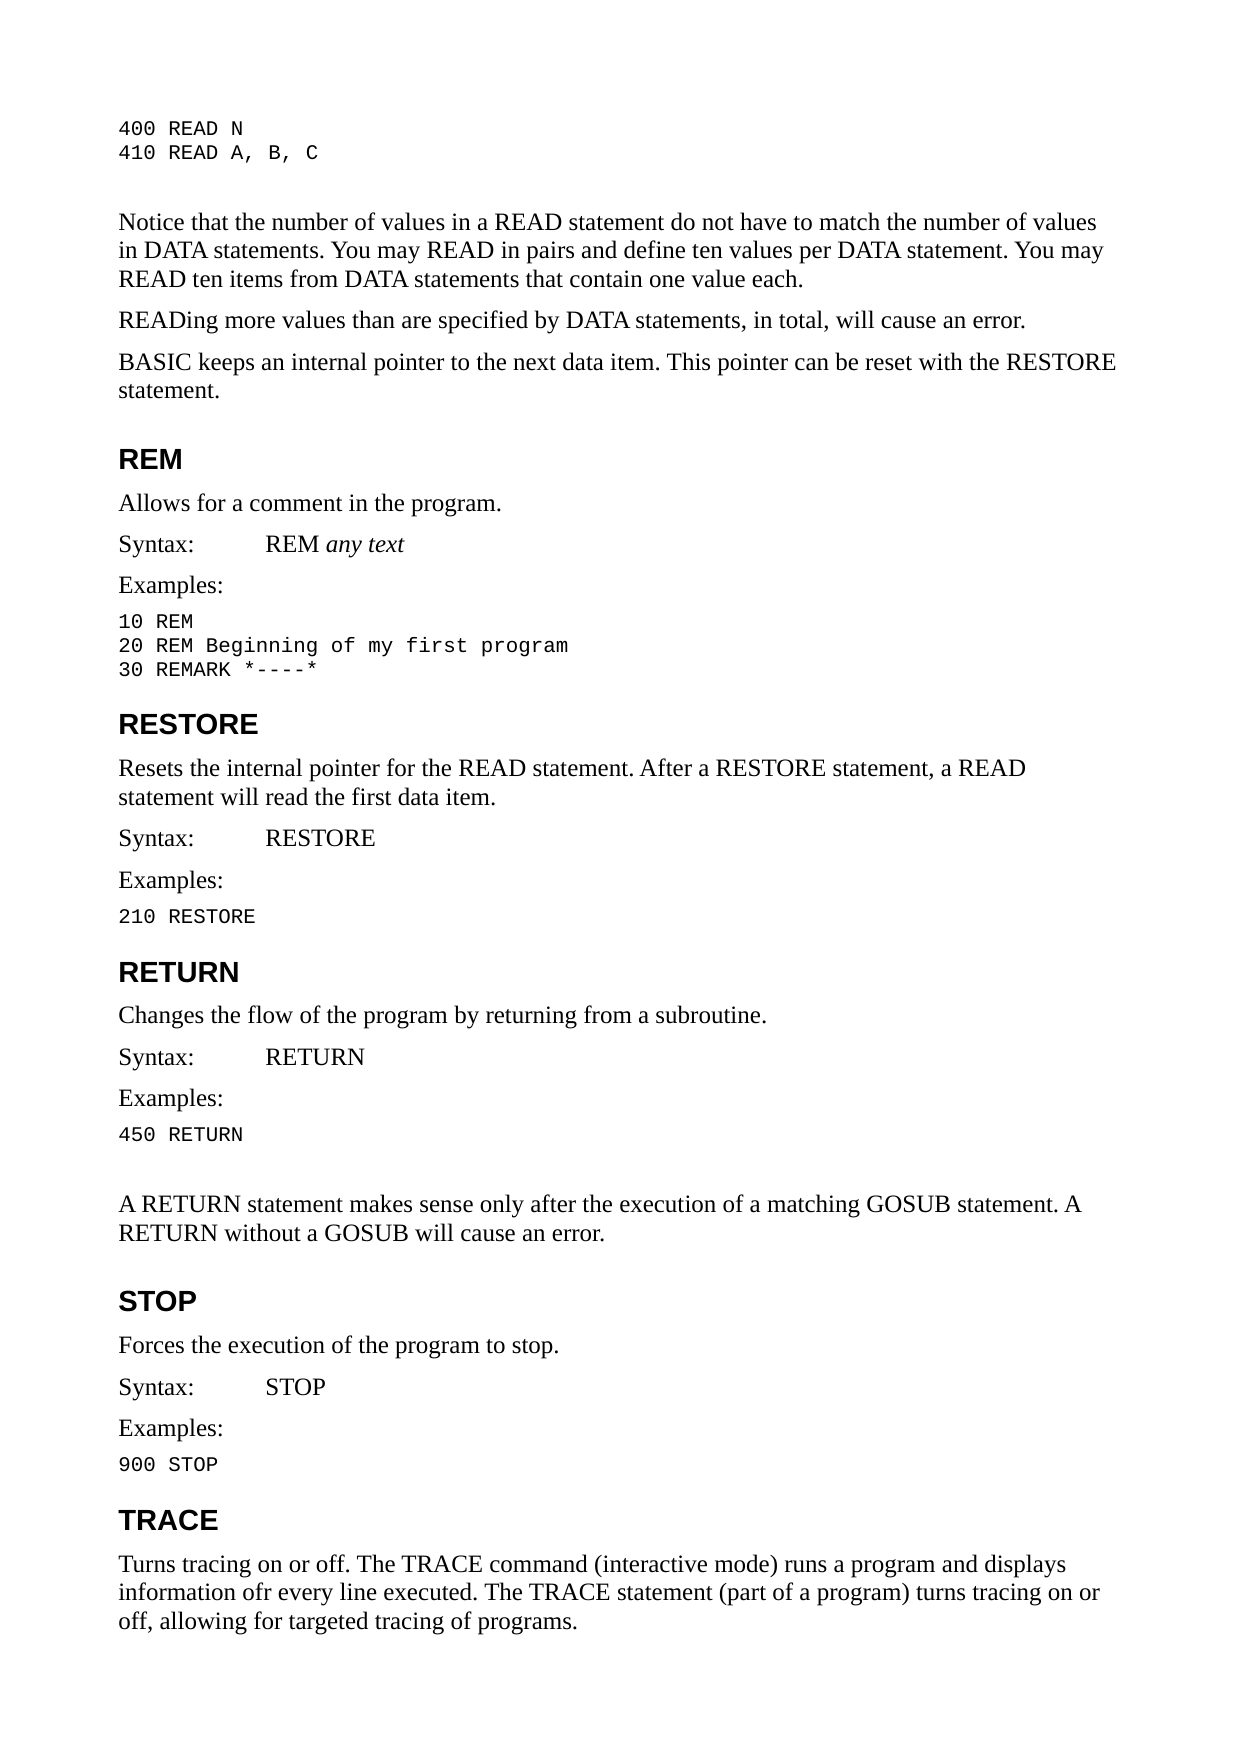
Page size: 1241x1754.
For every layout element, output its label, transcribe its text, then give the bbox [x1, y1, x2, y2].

text Examples: [118, 865, 1122, 893]
text READing more values than are specified by DATA statements, in total, will cause an error. [118, 305, 1122, 334]
subtitle TRACE [118, 1503, 1122, 1536]
subtitle RESTORE [118, 707, 1122, 741]
text Examples: [118, 1413, 1122, 1442]
text 900 STOP [118, 1454, 1122, 1478]
text Examples: [118, 570, 1122, 599]
text BASIC keeps an internal pointer to the next data item. This pointer can be reset with the RESTORE statement. [118, 347, 1122, 404]
text A RETURN statement makes sense only after the execution of a matching GOSUB statement. A RETURN without a GOSUB will cause an error. [118, 1189, 1122, 1247]
text 20 REM Beginning of my first program [118, 635, 1122, 659]
text 400 READ N [118, 118, 1122, 142]
text 10 REM [118, 611, 1122, 635]
text 210 RESTORE [118, 906, 1122, 929]
subtitle RETURN [118, 954, 1122, 988]
text 410 READ A, B, C [118, 142, 1122, 165]
text Resets the internal pointer for the READ statement. After a RESTORE statement, a READ statement will read the first data item. [118, 753, 1122, 811]
text Syntax: RETURN [118, 1042, 1122, 1071]
text Notice that the number of values in a READ statement do not have to match the number of values in DATA statements. You may READ in pairs and define ten values per DATA statement. You may READ ten items from DATA statements that contain one value each. [118, 207, 1122, 293]
text 450 RETURN [118, 1124, 1122, 1148]
subtitle STOP [118, 1284, 1122, 1318]
text Syntax: RESTORE [118, 823, 1122, 852]
text Forces the execution of the program to stop. [118, 1330, 1122, 1359]
text Turns tracing on or off. The TRACE command (interactive mode) runs a program and displays information ofr every line executed. The TRACE statement (part of a program) turns tracing on or off, allowing for targeted tracing of programs. [118, 1549, 1122, 1635]
text 30 REMARK *----* [118, 659, 1122, 682]
text Allows for a comment in the program. [118, 488, 1122, 516]
text Syntax: STOP [118, 1372, 1122, 1400]
subtitle REM [118, 442, 1122, 475]
text Changes the flow of the program by returning from a subroutine. [118, 1001, 1122, 1029]
text Syntax: REM any text [118, 529, 1122, 558]
text Examples: [118, 1083, 1122, 1112]
